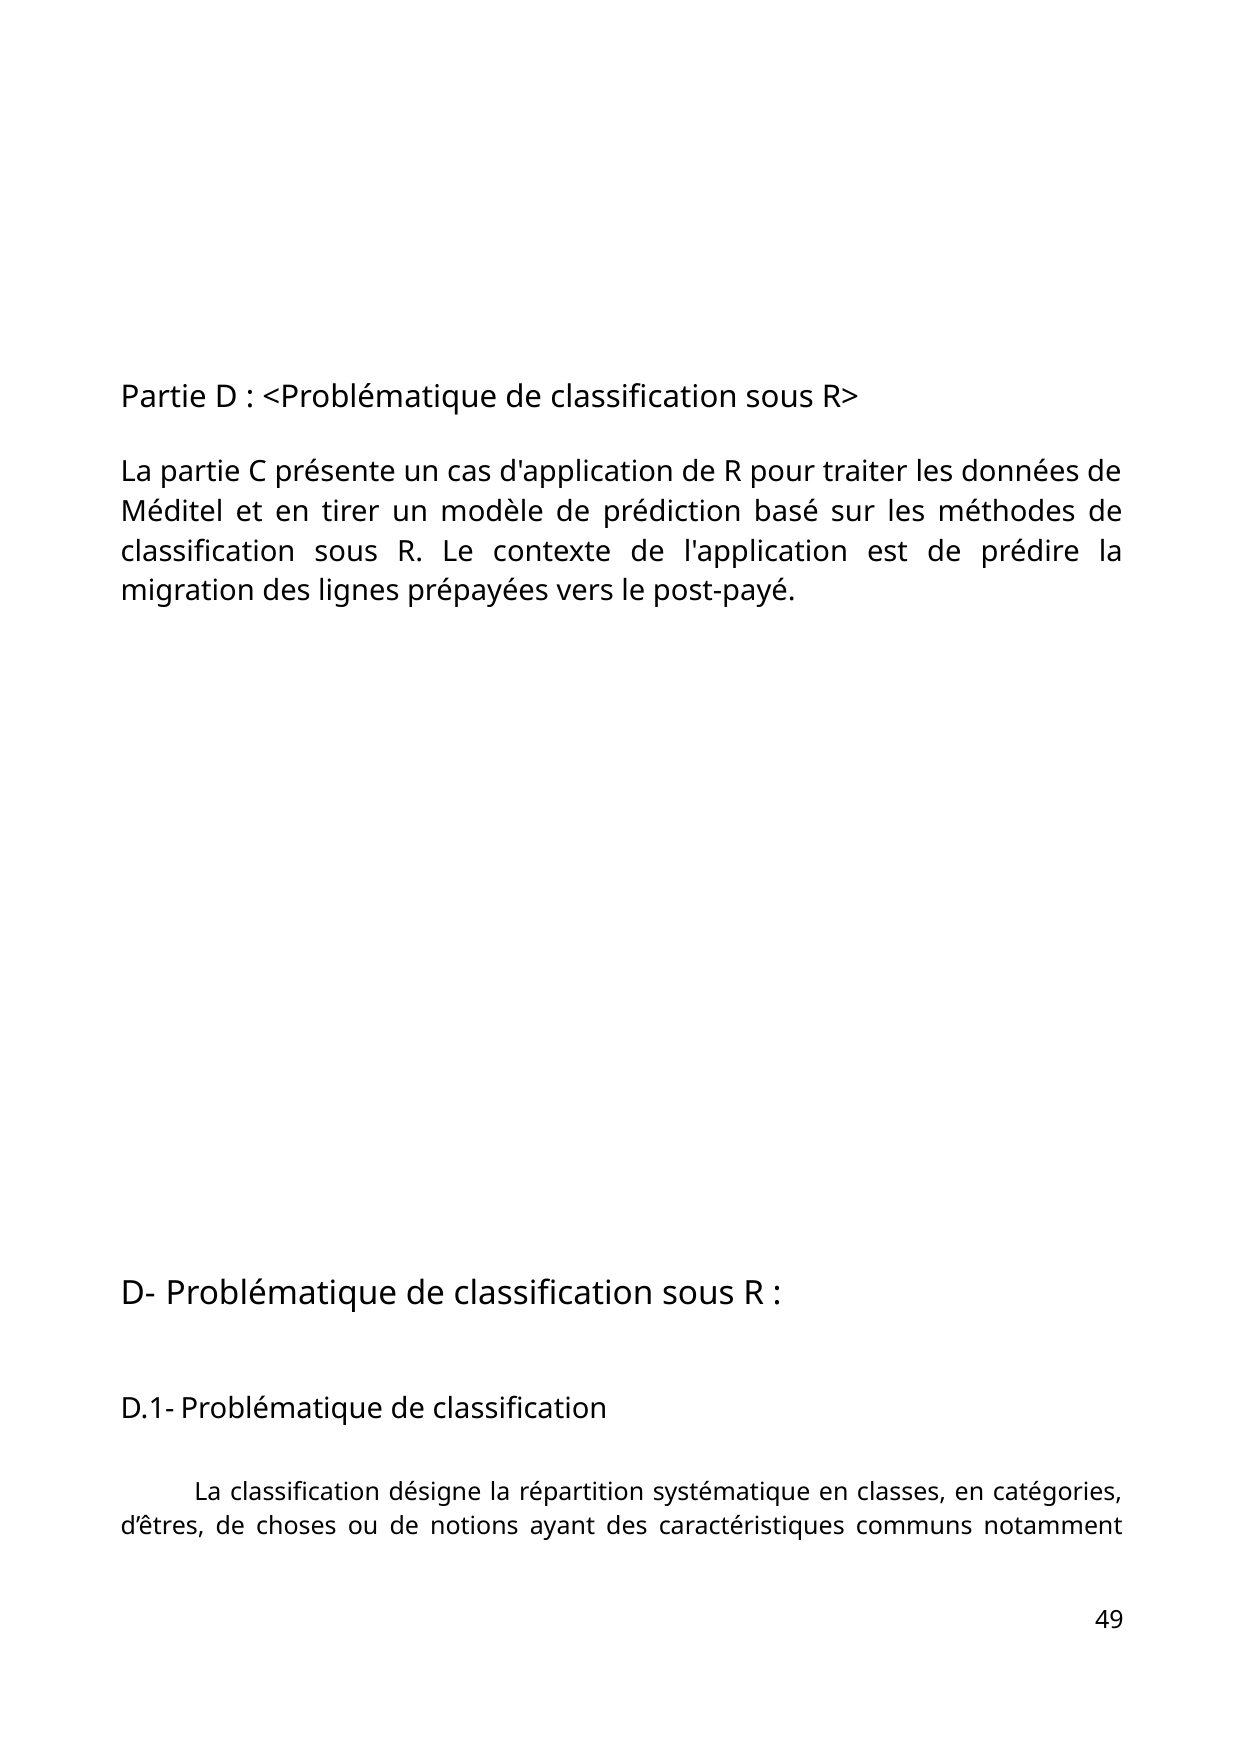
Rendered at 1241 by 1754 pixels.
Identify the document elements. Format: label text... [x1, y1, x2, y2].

text La classification désigne la répartition systématique en classes, en catégories, d’êtres, de choses ou de notions ayant des caractéristiques communs notamment [120, 1474, 1123, 1542]
text La partie C présente un cas d'application de R pour traiter les données de Méditel et en tirer un modèle de prédiction basé sur les méthodes de classification sous R. Le contexte de l'application est de prédire la migration des lignes prépayées vers le post-payé. [120, 450, 1123, 609]
text Partie D : <Problématique de classification sous R> [120, 374, 1123, 416]
subtitle Problématique de classification [120, 1388, 1123, 1427]
subtitle Problématique de classification sous R : [120, 1269, 1123, 1314]
